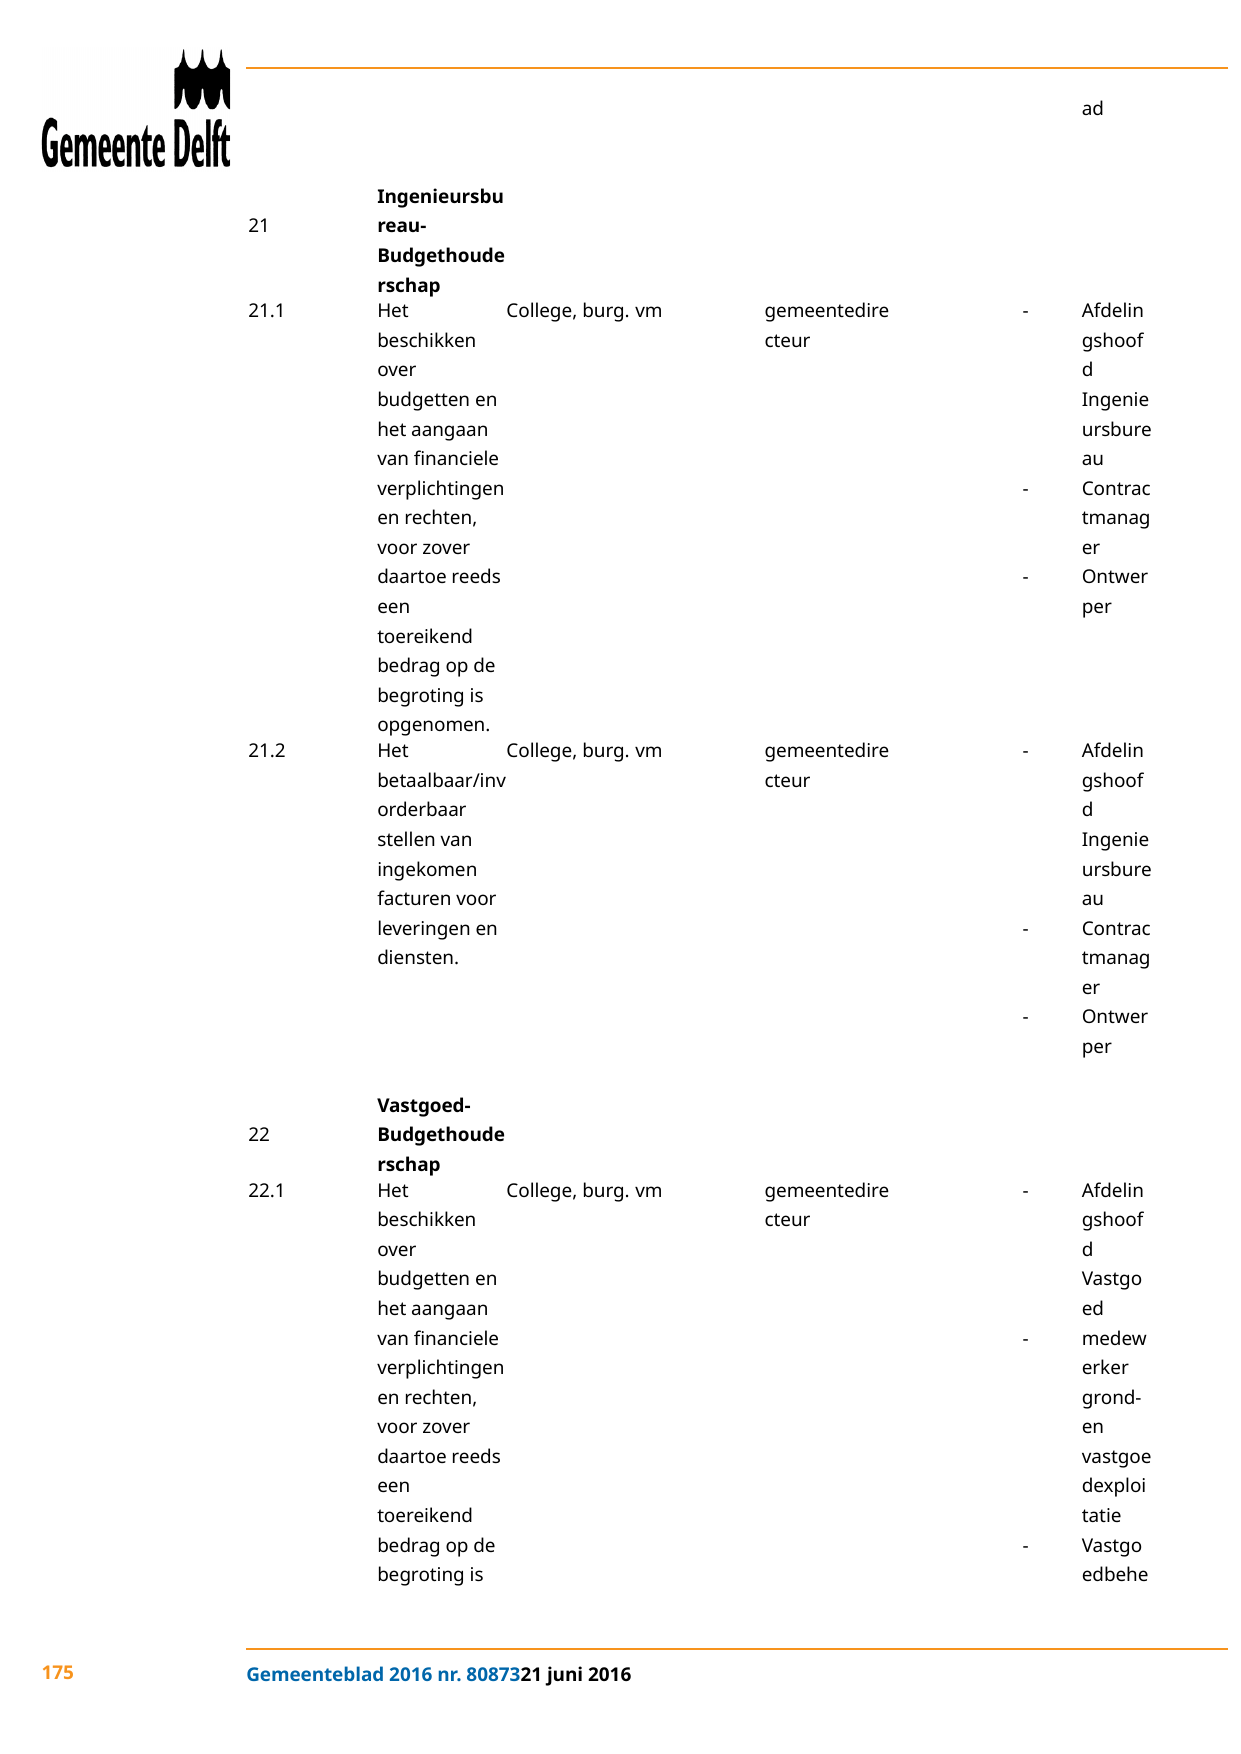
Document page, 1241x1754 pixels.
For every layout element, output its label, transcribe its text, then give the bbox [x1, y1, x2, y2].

table_header [894, 1092, 1022, 1177]
table_header [506, 1092, 635, 1177]
table_cell vm [635, 738, 764, 1059]
table_cell 21.1 [248, 298, 377, 737]
table_cell gemeentedirecteur [764, 1177, 893, 1587]
table_cell [764, 95, 893, 150]
table_cell Afdelingshoofd Ingenieursbureau Contractmanager Ontwerper [1023, 298, 1152, 737]
table_cell 22.1 [248, 1177, 377, 1587]
table_header [764, 183, 893, 297]
table_cell College, burg. [506, 738, 635, 1059]
table_cell Het beschikken over budgetten en het aangaan van financiele verplichtingen en rechten, voor zover daartoe reeds een toereikend bedrag op de begroting is [377, 1177, 506, 1587]
table_cell College, burg. [506, 298, 635, 737]
table_cell College, burg. [506, 1177, 635, 1587]
table_header [1023, 183, 1152, 297]
table_cell gemeentedirecteur [764, 738, 893, 1059]
table_cell vm [635, 1177, 764, 1587]
table_header 22 [248, 1092, 377, 1177]
table_cell [377, 95, 506, 150]
table_header 21 [248, 183, 377, 297]
table_cell 21.2 [248, 738, 377, 1059]
table_header Ingenieursbureau-Budgethouderschap [377, 183, 506, 297]
table_cell Afdelingshoofd Ingenieursbureau Contractmanager Ontwerper [1023, 738, 1152, 1059]
table_header [1023, 1092, 1152, 1177]
table_header [635, 1092, 764, 1177]
picture [41, 47, 231, 172]
table_cell [248, 95, 377, 150]
table_header Vastgoed-Budgethouderschap [377, 1092, 506, 1177]
table_cell [635, 95, 764, 150]
table_header [506, 183, 635, 297]
table_cell [894, 95, 1022, 150]
table_cell Het betaalbaar/invorderbaar stellen van ingekomen facturen voor leveringen en diensten. [377, 738, 506, 1059]
table_cell Afdelingshoofd Vastgoed medewerker grond-en vastgoedexploitatie Vastgoedbehe [1023, 1177, 1152, 1587]
table_header [894, 183, 1022, 297]
table_cell vm [635, 298, 764, 737]
table_cell [894, 298, 1022, 737]
table_cell [894, 1177, 1022, 1587]
table_cell Het beschikken over budgetten en het aangaan van financiele verplichtingen en rechten, voor zover daartoe reeds een toereikend bedrag op de begroting is opgenomen. [377, 298, 506, 737]
table_cell ad [1023, 95, 1152, 150]
table_header [635, 183, 764, 297]
table_cell [506, 95, 635, 150]
table_cell [894, 738, 1022, 1059]
table_cell gemeentedirecteur [764, 298, 893, 737]
table_header [764, 1092, 893, 1177]
